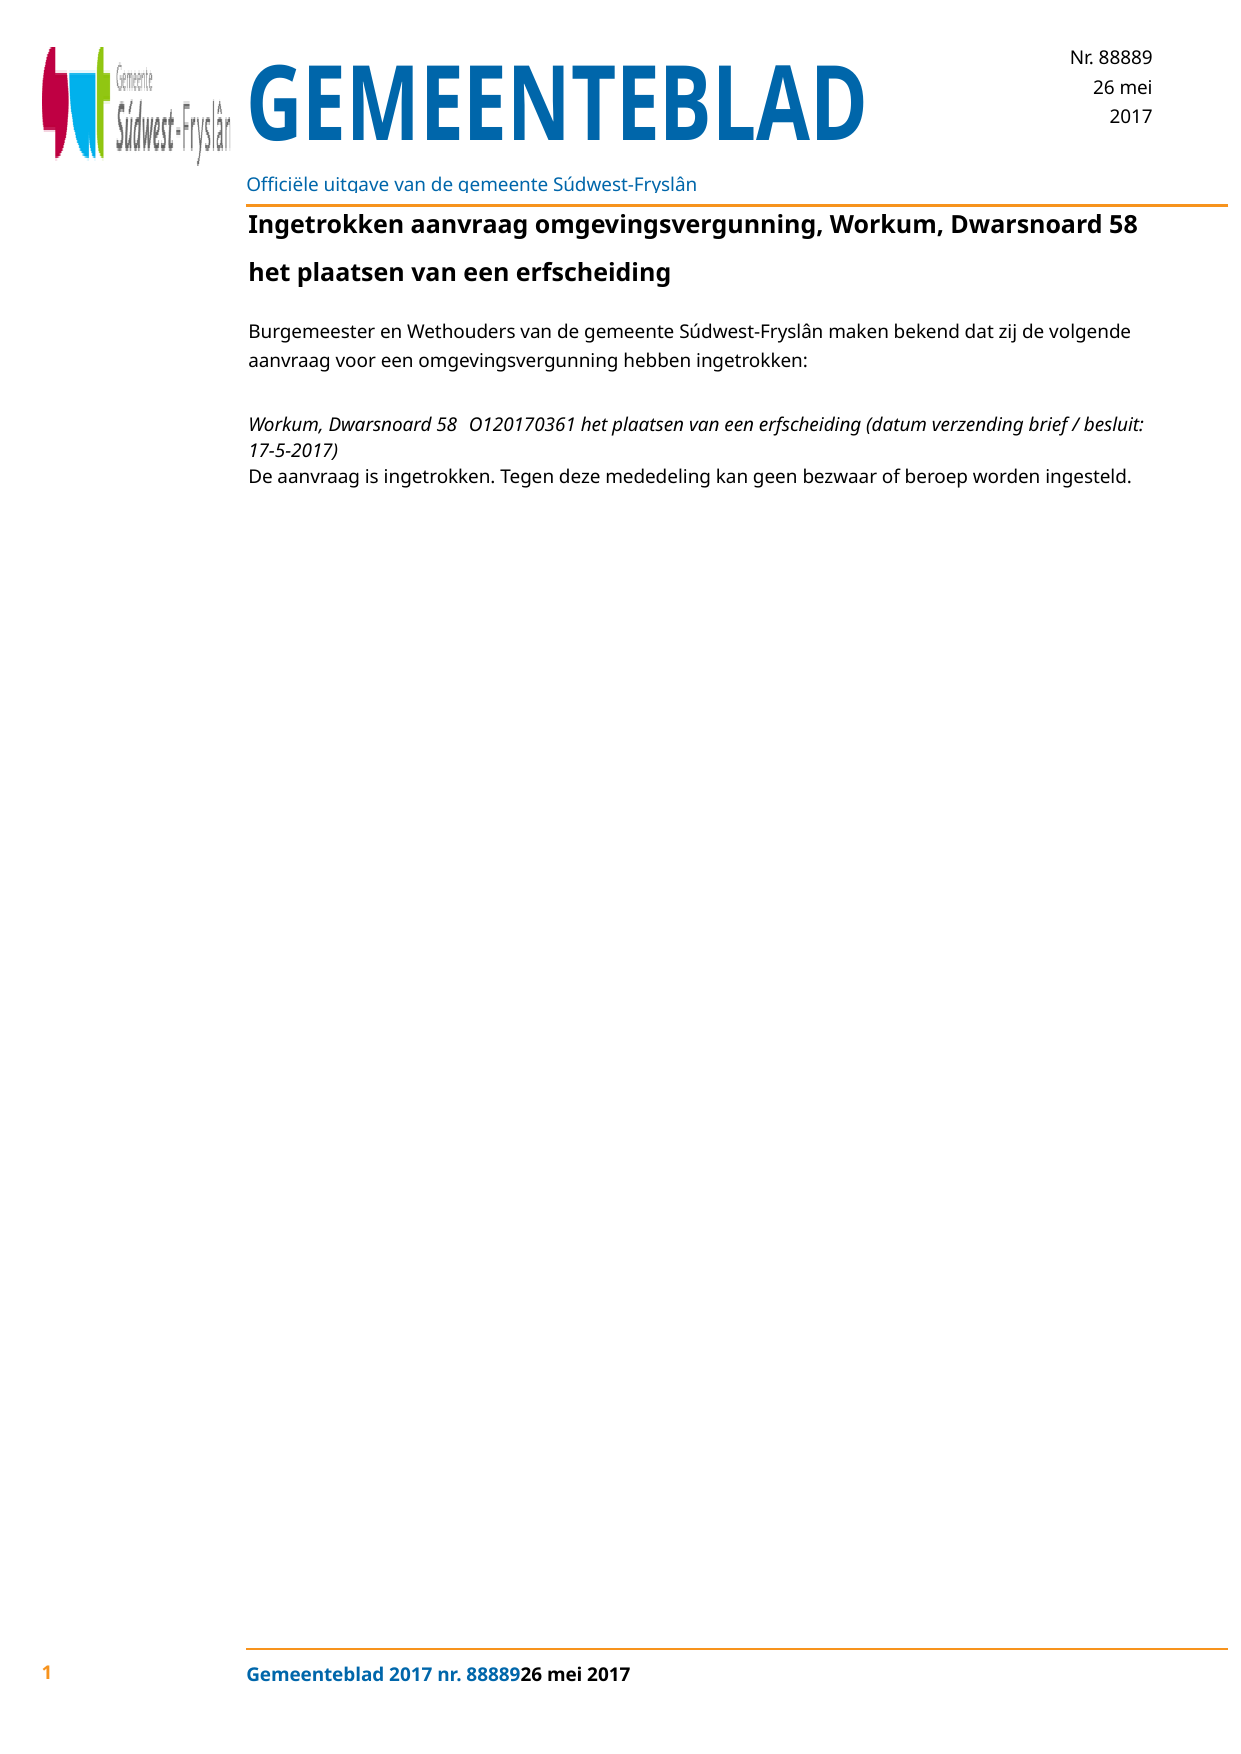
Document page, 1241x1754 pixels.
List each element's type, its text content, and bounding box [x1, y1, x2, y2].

text Ingetrokken aanvraag omgevingsvergunning, Workum, Dwarsnoard 58 het plaatsen van een erfscheiding [248, 207, 1152, 288]
text Burgemeester en Wethouders van de gemeente Súdwest-Fryslân maken bekend dat zij de volgende aanvraag voor een omgevingsvergunning hebben ingetrokken: [248, 318, 1152, 373]
text De aanvraag is ingetrokken. Tegen deze mededeling kan geen bezwaar of beroep worden ingesteld. [248, 463, 1152, 489]
text Workum, Dwarsnoard 58 O120170361 het plaatsen van een erfscheiding (datum verzending brief / besluit: 17-5-2017) [248, 411, 1152, 463]
picture [41, 47, 231, 172]
